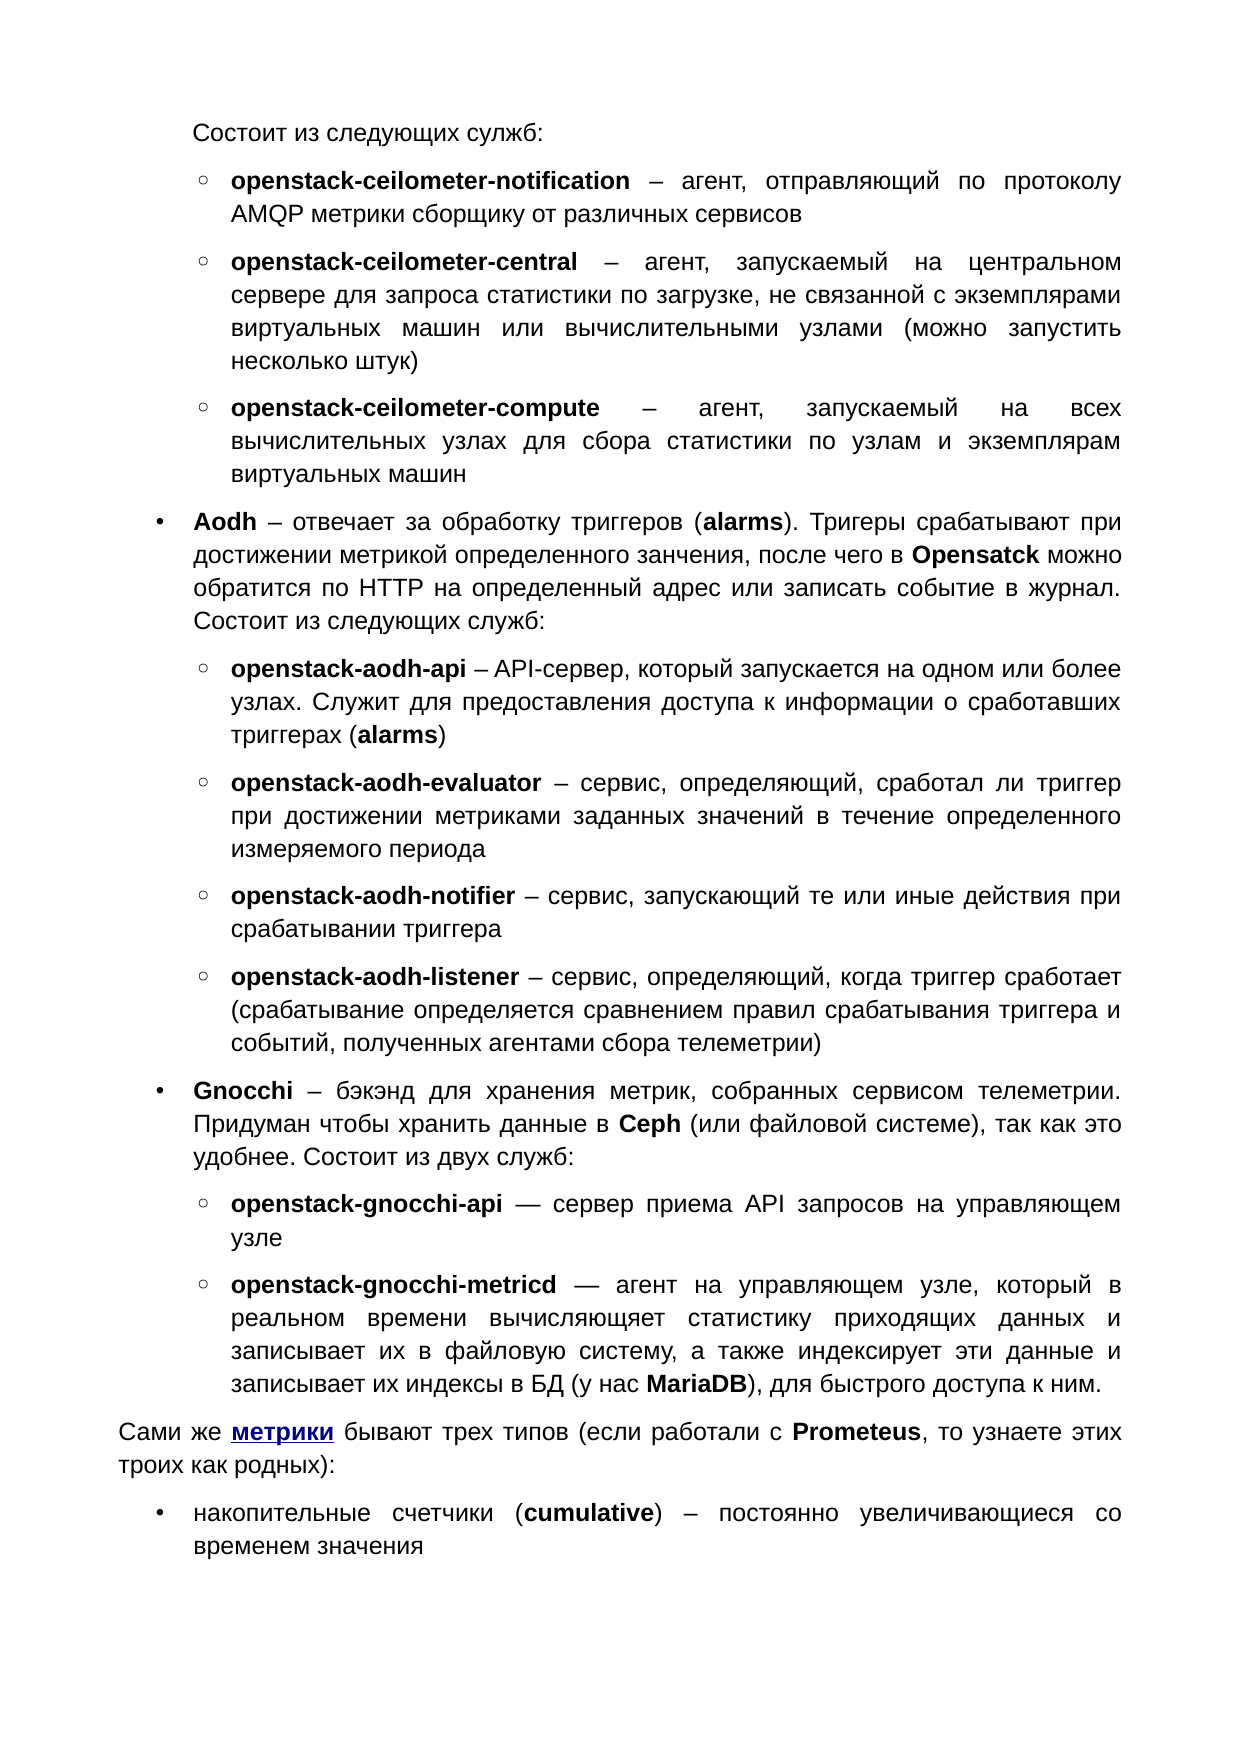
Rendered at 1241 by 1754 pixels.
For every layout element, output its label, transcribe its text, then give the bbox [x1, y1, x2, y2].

text Сами же метрики бывают трех типов (если работали с Prometeus, то узнаете этих троих как родных): [118, 1417, 1122, 1479]
list openstack-ceilometer-central – агент, запускаемый на центральном сервере для запроса статистики по загрузке, не связанной с экземплярами виртуальных машин или вычислительными узлами (можно запустить несколько штук) [193, 246, 1122, 374]
list накопительные счетчики (cumulative) – постоянно увеличивающиеся со временем значения [156, 1498, 1122, 1559]
list openstack-aodh-evaluator – сервис, определяющий, сработал ли триггер при достижении метриками заданных значений в течение определенного измеряемого периода [193, 767, 1122, 862]
list openstack-ceilometer-compute – агент, запускаемый на всех вычислительных узлах для сбора статистики по узлам и экземплярам виртуальных машин [193, 393, 1122, 488]
list Aodh – отвечает за обработку триггеров (alarms). Тригеры срабатывают при достижении метрикой определенного занчения, после чего в Opensatck можно обратится по HTTP на определенный адрес или записать событие в журнал. Состоит из следующих служб: [156, 507, 1122, 635]
list Gnocchi – бэкэнд для хранения метрик, собранных сервисом телеметрии. Придуман чтобы хранить данные в Ceph (или файловой системе), так как это удобнее. Состоит из двух служб: [156, 1076, 1122, 1171]
list openstack-gnocchi-api — сервер приема API запросов на управляющем узле [193, 1189, 1122, 1251]
list openstack-aodh-api – API-сервер, который запускается на одном или более узлах. Служит для предоставления доступа к информации о сработавших триггерах (alarms) [193, 654, 1122, 749]
list openstack-aodh-notifier – сервис, запускающий те или иные действия при срабатывании триггера [193, 881, 1122, 943]
list openstack-ceilometer-notification – агент, отправляющий по протоколу AMQP метрики сборщику от различных сервисов [193, 166, 1122, 228]
list openstack-gnocchi-metricd — агент на управляющем узле, который в реальном времени вычисляющяет статистику приходящих данных и записывает их в файловую систему, а также индексирует эти данные и записывает их индексы в БД (у нас MariaDB), для быстрого доступа к ним. [193, 1270, 1122, 1398]
list openstack-aodh-listener – сервис, определяющий, когда триггер сработает (срабатывание определяется сравнением правил срабатывания триггера и событий, полученных агентами сбора телеметрии) [193, 962, 1122, 1057]
text Состоит из следующих сулжб: [118, 118, 1122, 147]
